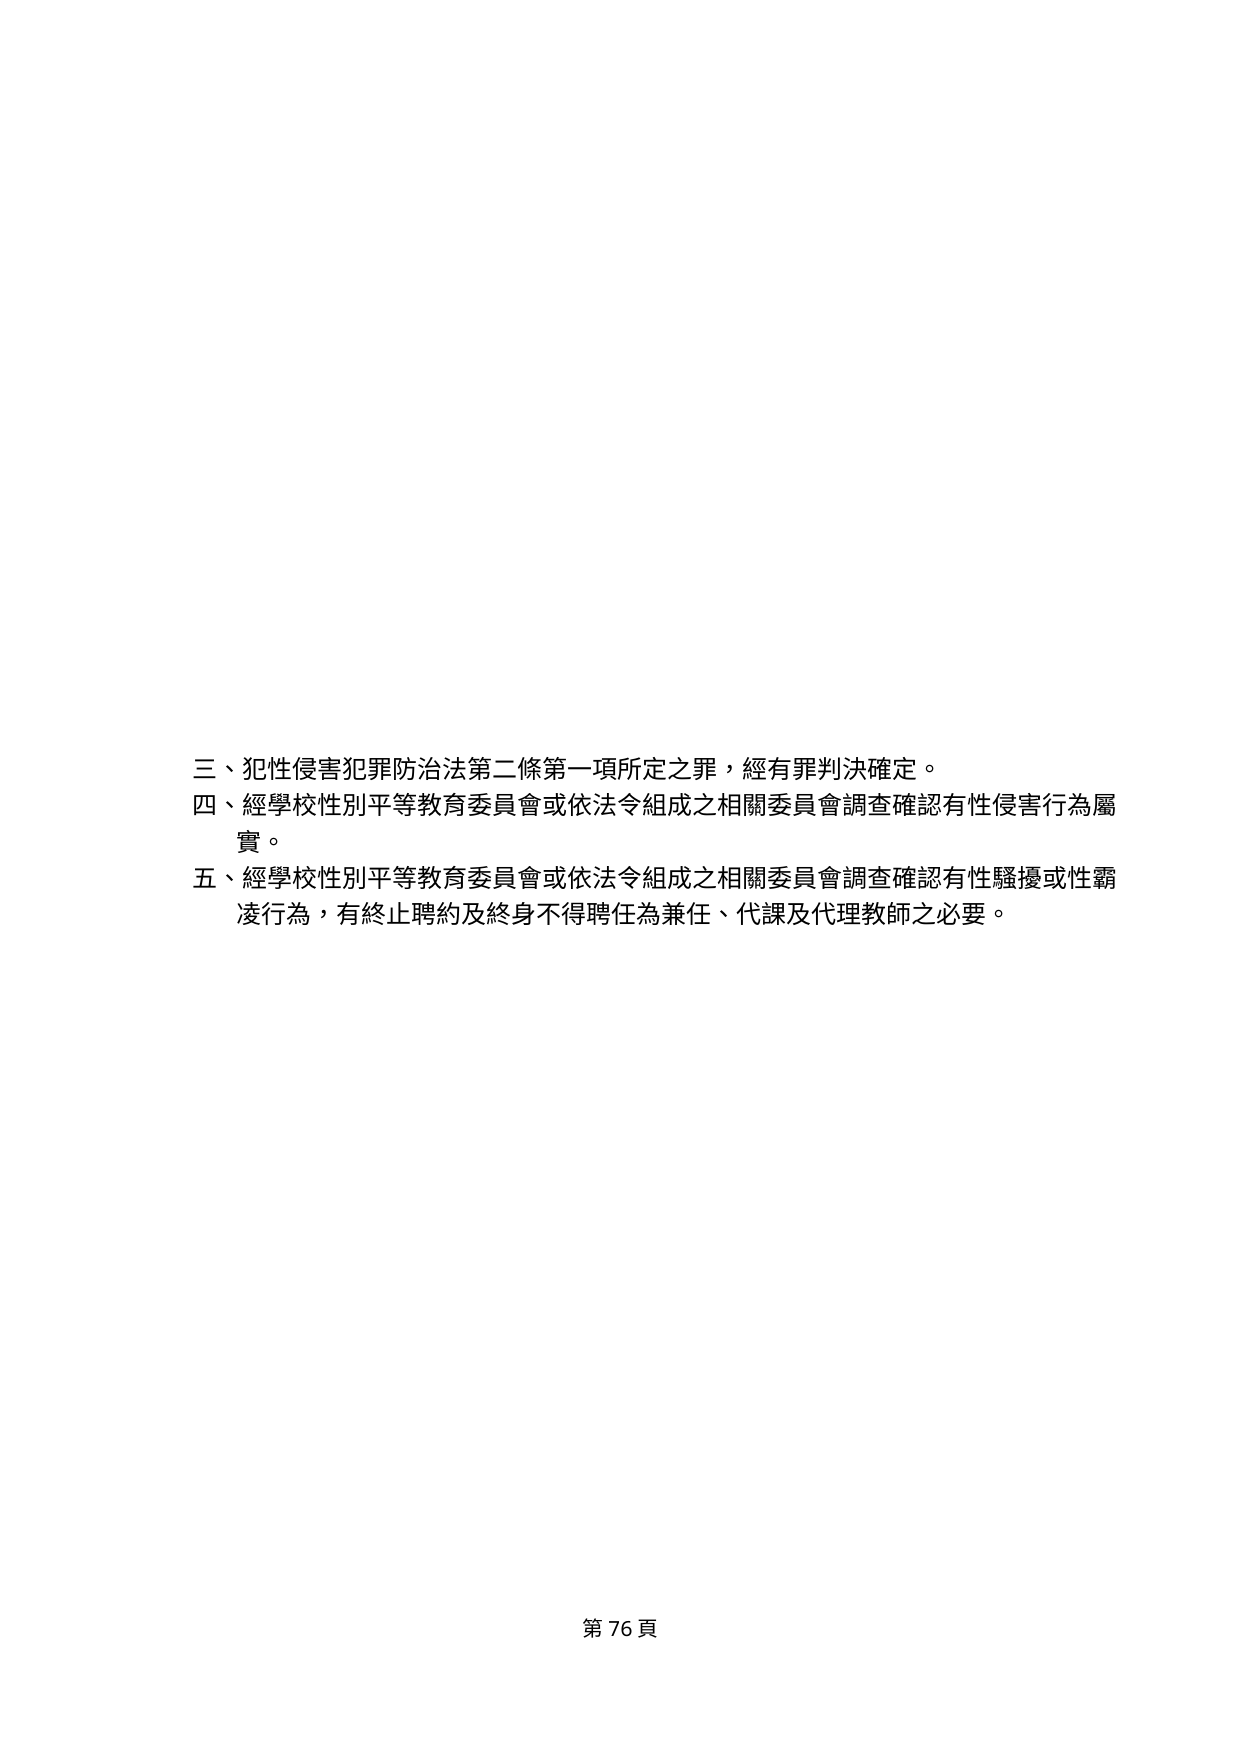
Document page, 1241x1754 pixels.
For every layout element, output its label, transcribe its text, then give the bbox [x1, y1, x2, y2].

text 四、經學校性別平等教育委員會或依法令組成之相關委員會調查確認有性侵害行為屬實。 [192, 786, 1122, 858]
text 五、經學校性別平等教育委員會或依法令組成之相關委員會調查確認有性騷擾或性霸凌行為，有終止聘約及終身不得聘任為兼任、代課及代理教師之必要。 [192, 858, 1122, 931]
text 三、犯性侵害犯罪防治法第二條第一項所定之罪，經有罪判決確定。 [192, 749, 1122, 786]
